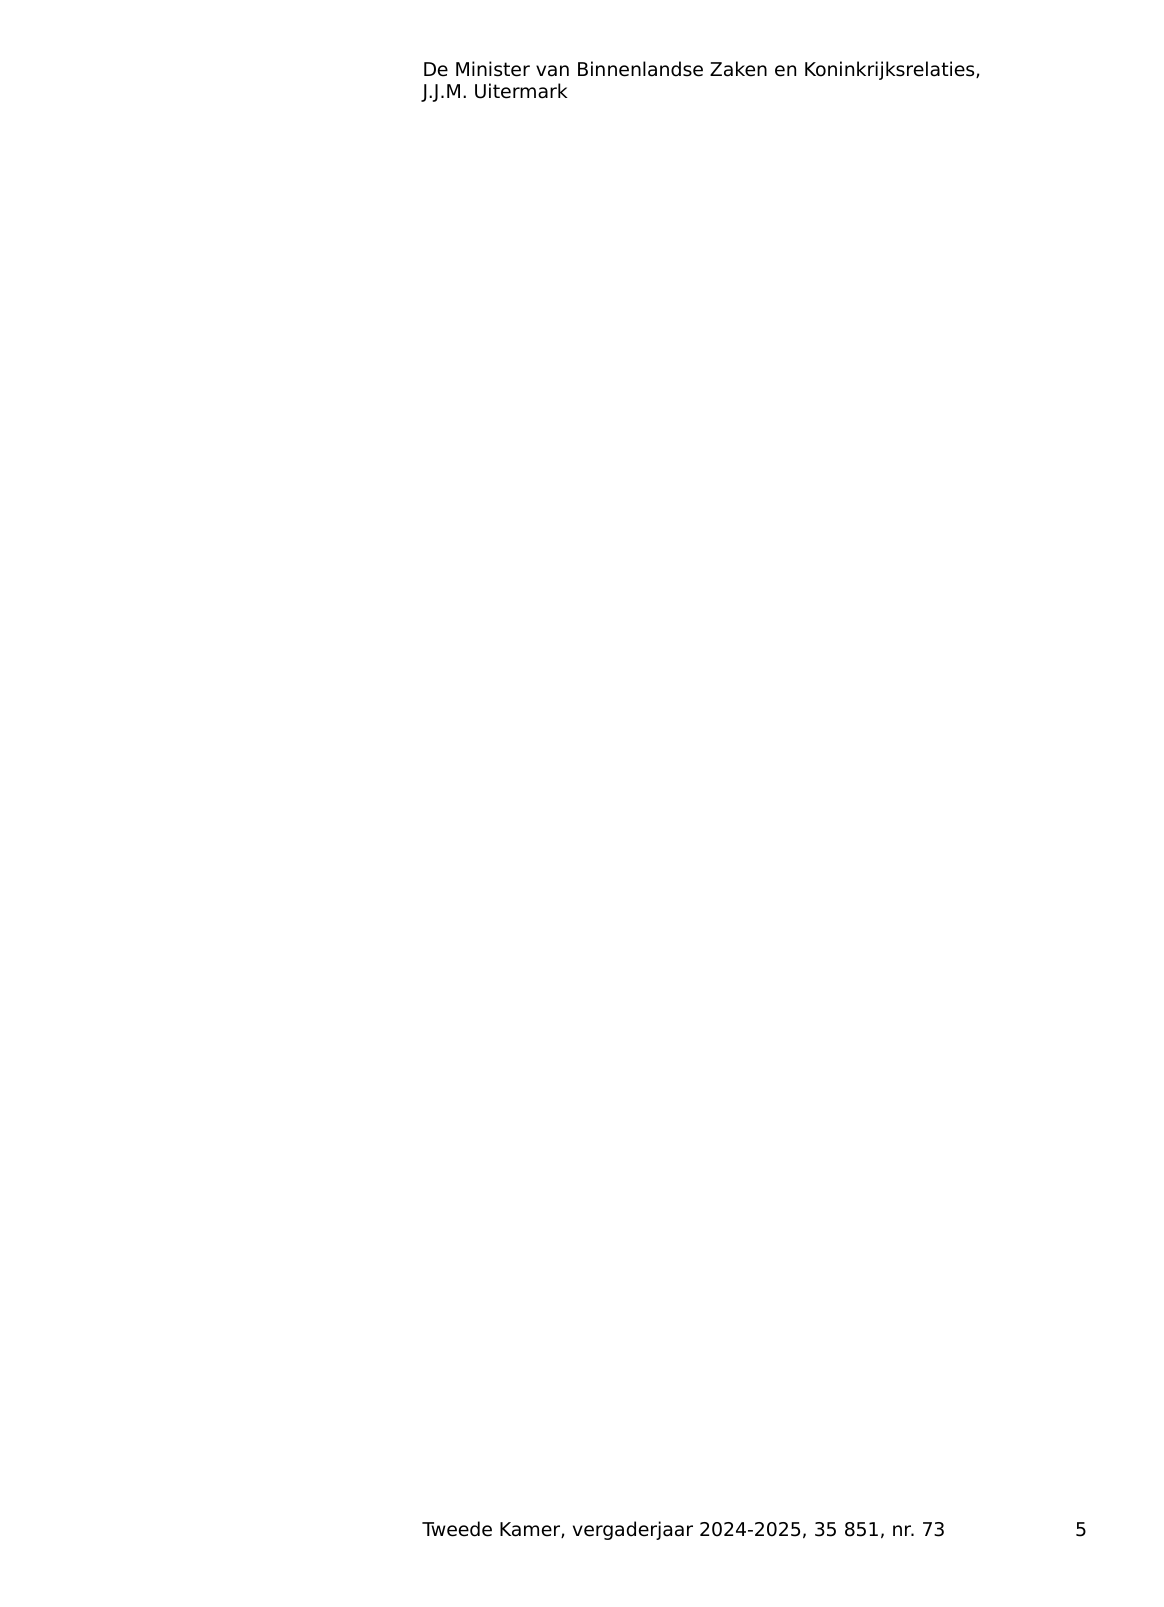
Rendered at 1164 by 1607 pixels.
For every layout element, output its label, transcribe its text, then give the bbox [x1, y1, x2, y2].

text De Minister van Binnenlandse Zaken en Koninkrijksrelaties, J.J.M. Uitermark [422, 59, 1087, 103]
